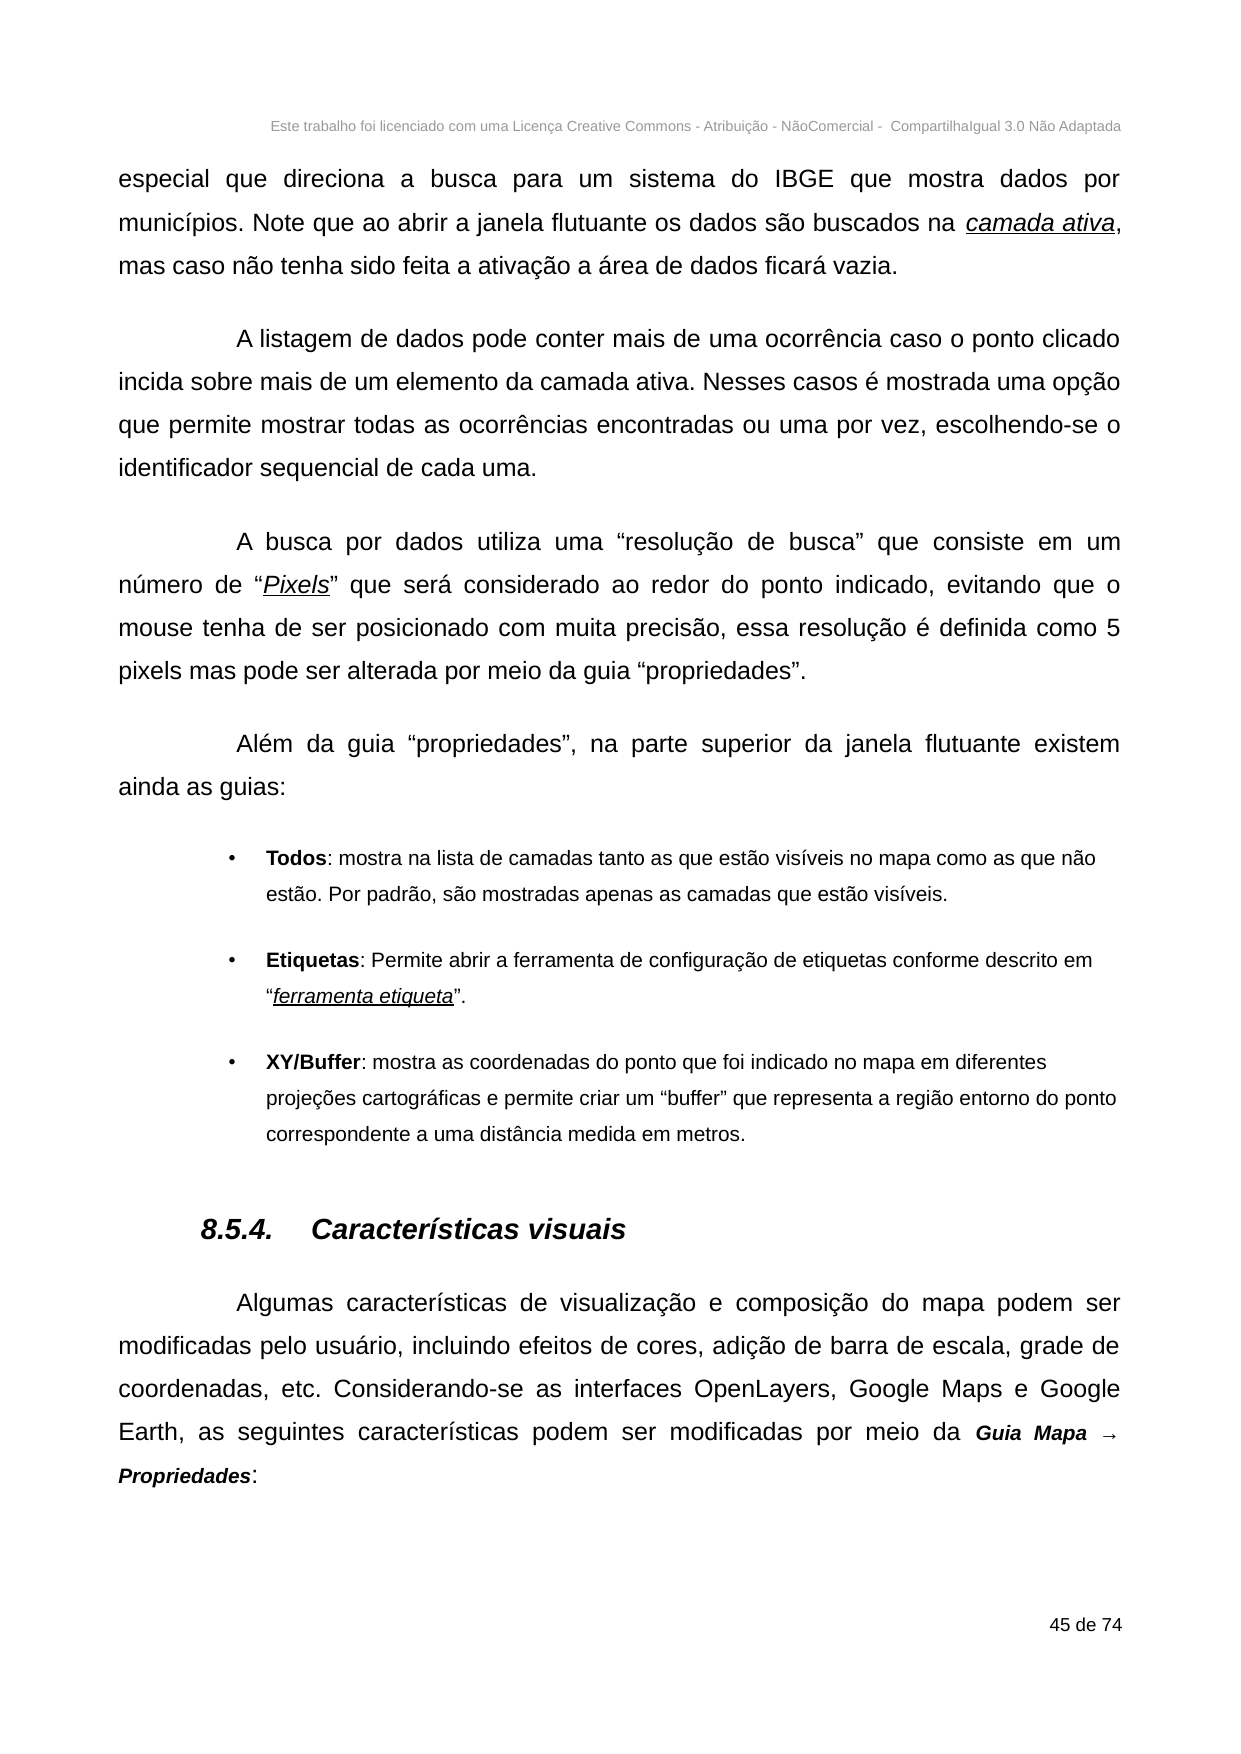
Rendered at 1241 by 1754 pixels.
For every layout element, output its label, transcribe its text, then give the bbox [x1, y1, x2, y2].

text Algumas características de visualização e composição do mapa podem ser modificadas pelo usuário, incluindo efeitos de cores, adição de barra de escala, grade de coordenadas, etc. Considerando-se as interfaces OpenLayers, Google Maps e Google Earth, as seguintes características podem ser modificadas por meio da Guia mapa → propriedades: [118, 1287, 1122, 1489]
list XY/Buffer: mostra as coordenadas do ponto que foi indicado no mapa em diferentes projeções cartográficas e permite criar um “buffer” que representa a região entorno do ponto correspondente a uma distância medida em metros. [228, 1049, 1122, 1146]
text Além da guia “propriedades”, na parte superior da janela flutuante existem ainda as guias: [118, 729, 1122, 801]
subtitle Características visuais [163, 1212, 1122, 1246]
text A busca por dados utiliza uma “resolução de busca” que consiste em um número de “Pixels” que será considerado ao redor do ponto indicado, evitando que o mouse tenha de ser posicionado com muita precisão, essa resolução é definida como 5 pixels mas pode ser alterada por meio da guia “propriedades”. [118, 526, 1122, 684]
list Etiquetas: Permite abrir a ferramenta de configuração de etiquetas conforme descrito em “ferramenta etiqueta”. [228, 947, 1122, 1007]
list Todos: mostra na lista de camadas tanto as que estão visíveis no mapa como as que não estão. Por padrão, são mostradas apenas as camadas que estão visíveis. [228, 845, 1122, 905]
text A listagem de dados pode conter mais de uma ocorrência caso o ponto clicado incida sobre mais de um elemento da camada ativa. Nesses casos é mostrada uma opção que permite mostrar todas as ocorrências encontradas ou uma por vez, escolhendo-se o identificador sequencial de cada uma. [118, 324, 1122, 482]
text especial que direciona a busca para um sistema do IBGE que mostra dados por municípios. Note que ao abrir a janela flutuante os dados são buscados na camada ativa, mas caso não tenha sido feita a ativação a área de dados ficará vazia. [118, 164, 1122, 279]
